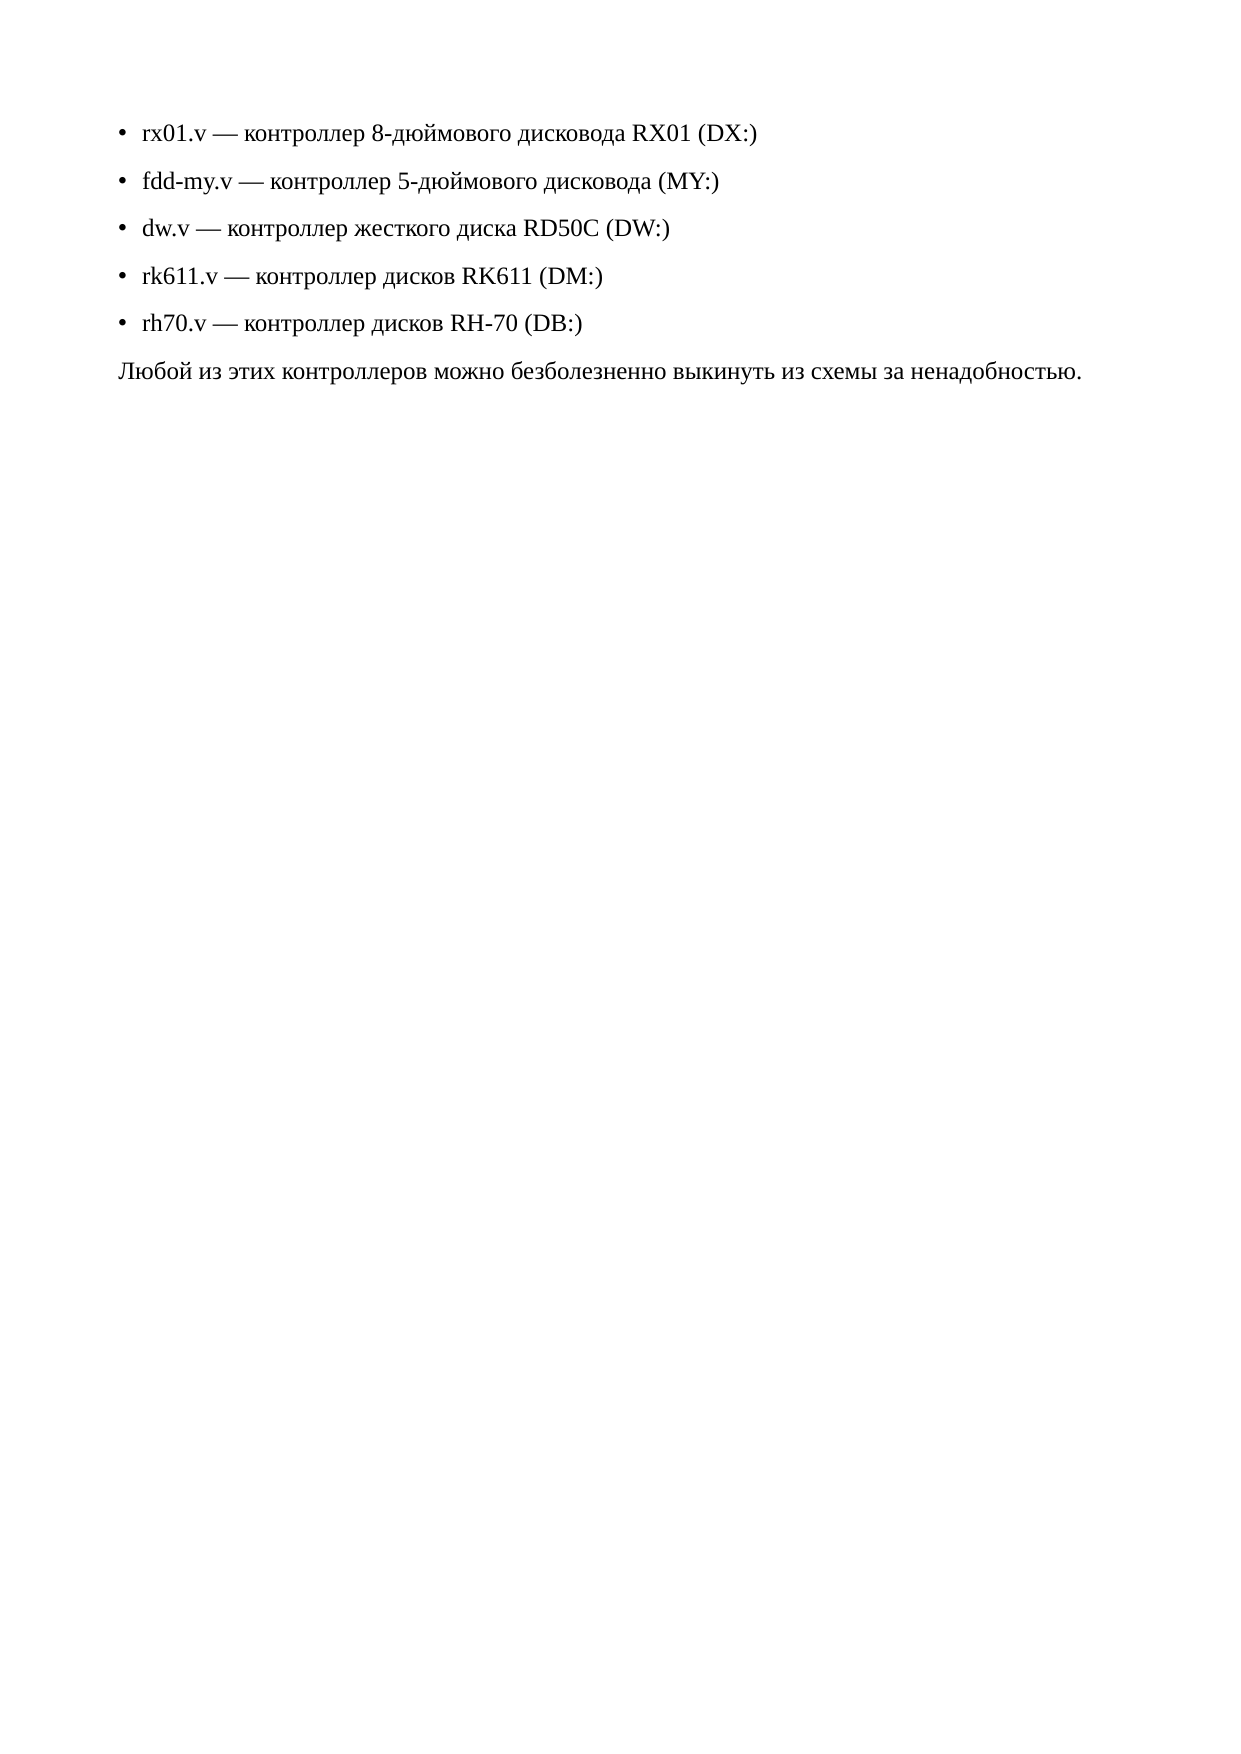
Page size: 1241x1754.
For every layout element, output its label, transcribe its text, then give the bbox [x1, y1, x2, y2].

list rk611.v — контроллер дисков RK611 (DM:) [118, 261, 1122, 290]
list rx01.v — контроллер 8-дюймового дисковода RX01 (DX:) [118, 118, 1122, 147]
list fdd-my.v — контроллер 5-дюймового дисковода (MY:) [118, 166, 1122, 194]
text Любой из этих контроллеров можно безболезненно выкинуть из схемы за ненадобностью. [118, 356, 1122, 385]
list dw.v — контроллер жесткого диска RD50C (DW:) [118, 213, 1122, 242]
list rh70.v — контроллер дисков RH-70 (DB:) [118, 308, 1122, 337]
